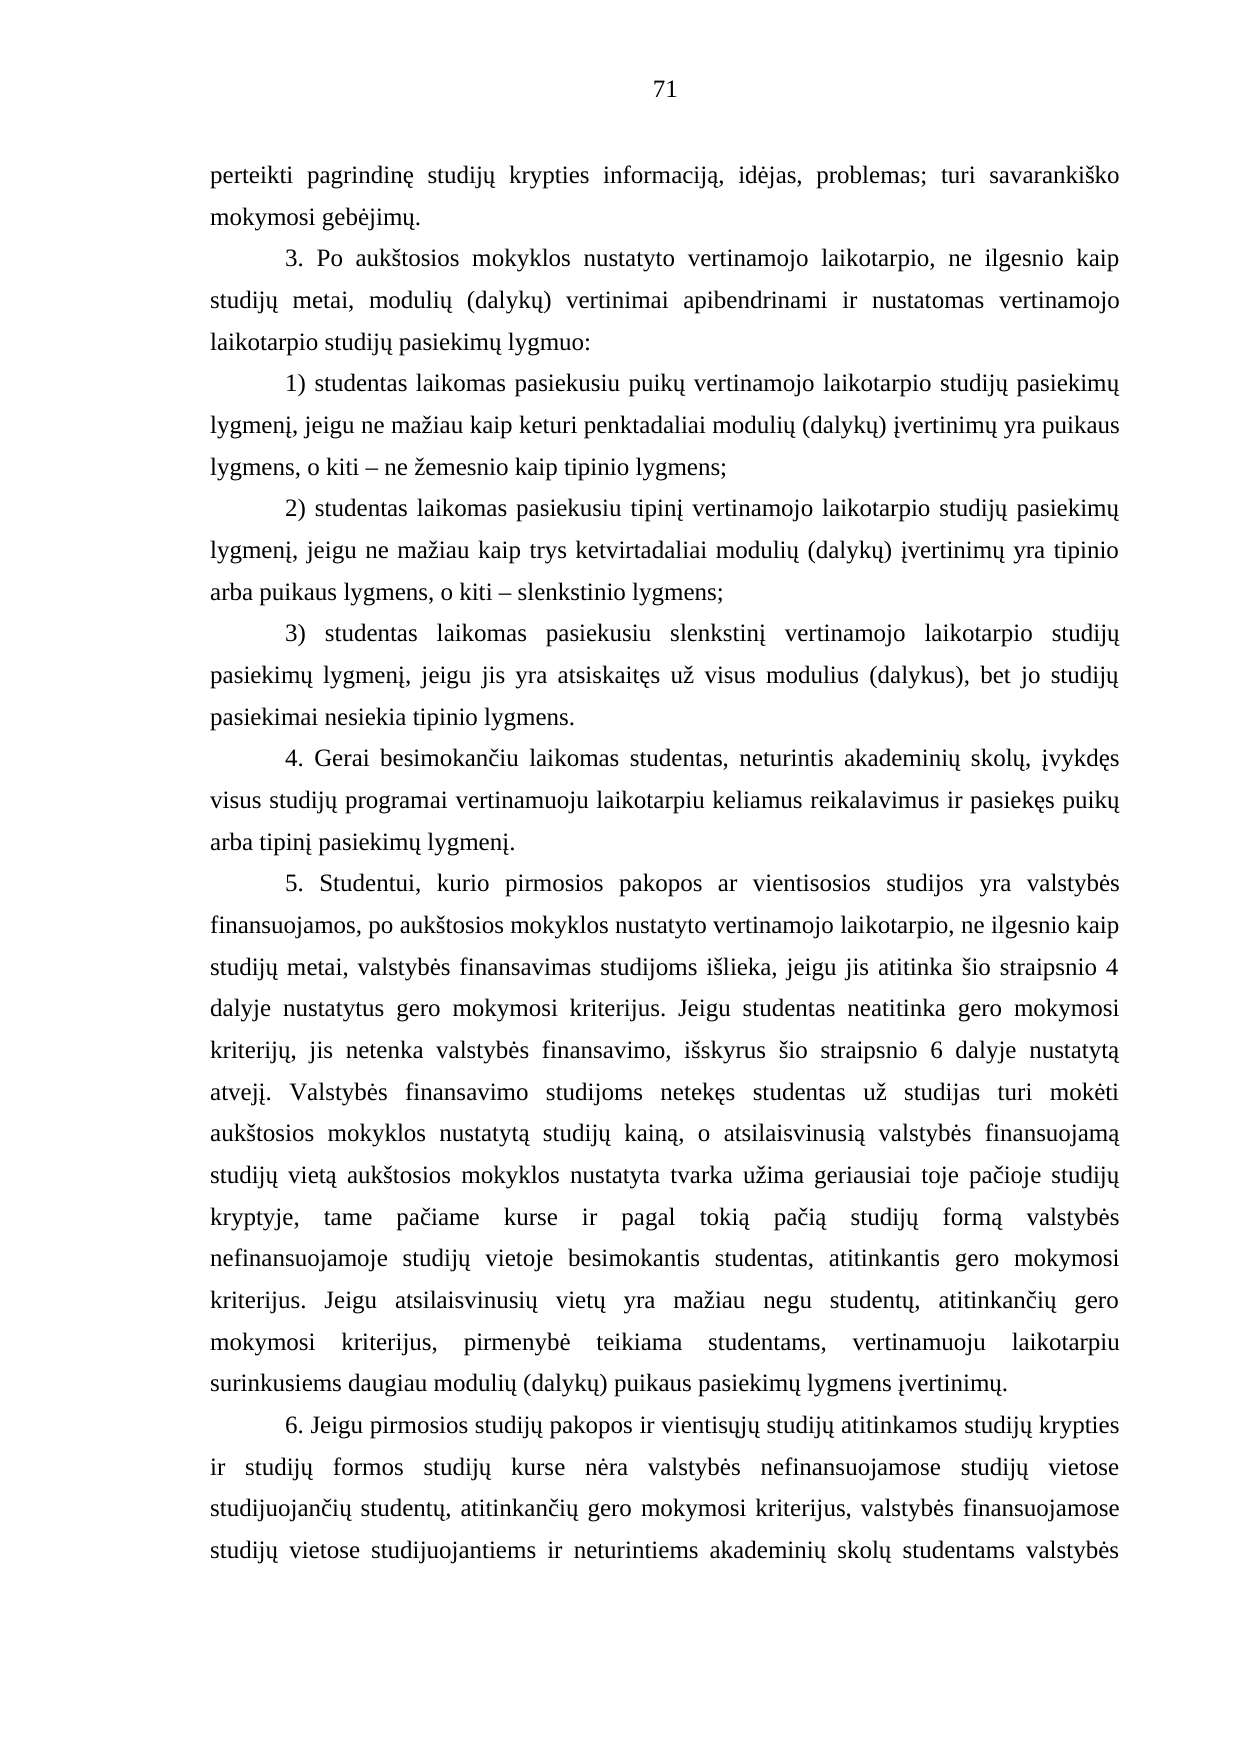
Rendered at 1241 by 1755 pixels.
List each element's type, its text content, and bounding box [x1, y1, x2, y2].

text perteikti pagrindinę studijų krypties informaciją, idėjas, problemas; turi savarankiško mokymosi gebėjimų. [210, 150, 1120, 233]
text 6. Jeigu pirmosios studijų pakopos ir vientisųjų studijų atitinkamos studijų krypties ir studijų formos studijų kurse nėra valstybės nefinansuojamose studijų vietose studijuojančių studentų, atitinkančių gero mokymosi kriterijus, valstybės finansuojamose studijų vietose studijuojantiems ir neturintiems akademinių skolų studentams valstybės [210, 1400, 1120, 1567]
text 4. Gerai besimokančiu laikomas studentas, neturintis akademinių skolų, įvykdęs visus studijų programai vertinamuoju laikotarpiu keliamus reikalavimus ir pasiekęs puikų arba tipinį pasiekimų lygmenį. [210, 733, 1120, 858]
text 5. Studentui, kurio pirmosios pakopos ar vientisosios studijos yra valstybės finansuojamos, po aukštosios mokyklos nustatyto vertinamojo laikotarpio, ne ilgesnio kaip studijų metai, valstybės finansavimas studijoms išlieka, jeigu jis atitinka šio straipsnio 4 dalyje nustatytus gero mokymosi kriterijus. Jeigu studentas neatitinka gero mokymosi kriterijų, jis netenka valstybės finansavimo, išskyrus šio straipsnio 6 dalyje nustatytą atvejį. Valstybės finansavimo studijoms netekęs studentas už studijas turi mokėti aukštosios mokyklos nustatytą studijų kainą, o atsilaisvinusią valstybės finansuojamą studijų vietą aukštosios mokyklos nustatyta tvarka užima geriausiai toje pačioje studijų kryptyje, tame pačiame kurse ir pagal tokią pačią studijų formą valstybės nefinansuojamoje studijų vietoje besimokantis studentas, atitinkantis gero mokymosi kriterijus. Jeigu atsilaisvinusių vietų yra mažiau negu studentų, atitinkančių gero mokymosi kriterijus, pirmenybė teikiama studentams, vertinamuoju laikotarpiu surinkusiems daugiau modulių (dalykų) puikaus pasiekimų lygmens įvertinimų. [210, 858, 1120, 1400]
text 3) studentas laikomas pasiekusiu slenkstinį vertinamojo laikotarpio studijų pasiekimų lygmenį, jeigu jis yra atsiskaitęs už visus modulius (dalykus), bet jo studijų pasiekimai nesiekia tipinio lygmens. [210, 608, 1120, 733]
text 1) studentas laikomas pasiekusiu puikų vertinamojo laikotarpio studijų pasiekimų lygmenį, jeigu ne mažiau kaip keturi penktadaliai modulių (dalykų) įvertinimų yra puikaus lygmens, o kiti – ne žemesnio kaip tipinio lygmens; [210, 358, 1120, 483]
text 2) studentas laikomas pasiekusiu tipinį vertinamojo laikotarpio studijų pasiekimų lygmenį, jeigu ne mažiau kaip trys ketvirtadaliai modulių (dalykų) įvertinimų yra tipinio arba puikaus lygmens, o kiti – slenkstinio lygmens; [210, 483, 1120, 608]
text 3. Po aukštosios mokyklos nustatyto vertinamojo laikotarpio, ne ilgesnio kaip studijų metai, modulių (dalykų) vertinimai apibendrinami ir nustatomas vertinamojo laikotarpio studijų pasiekimų lygmuo: [210, 233, 1120, 358]
